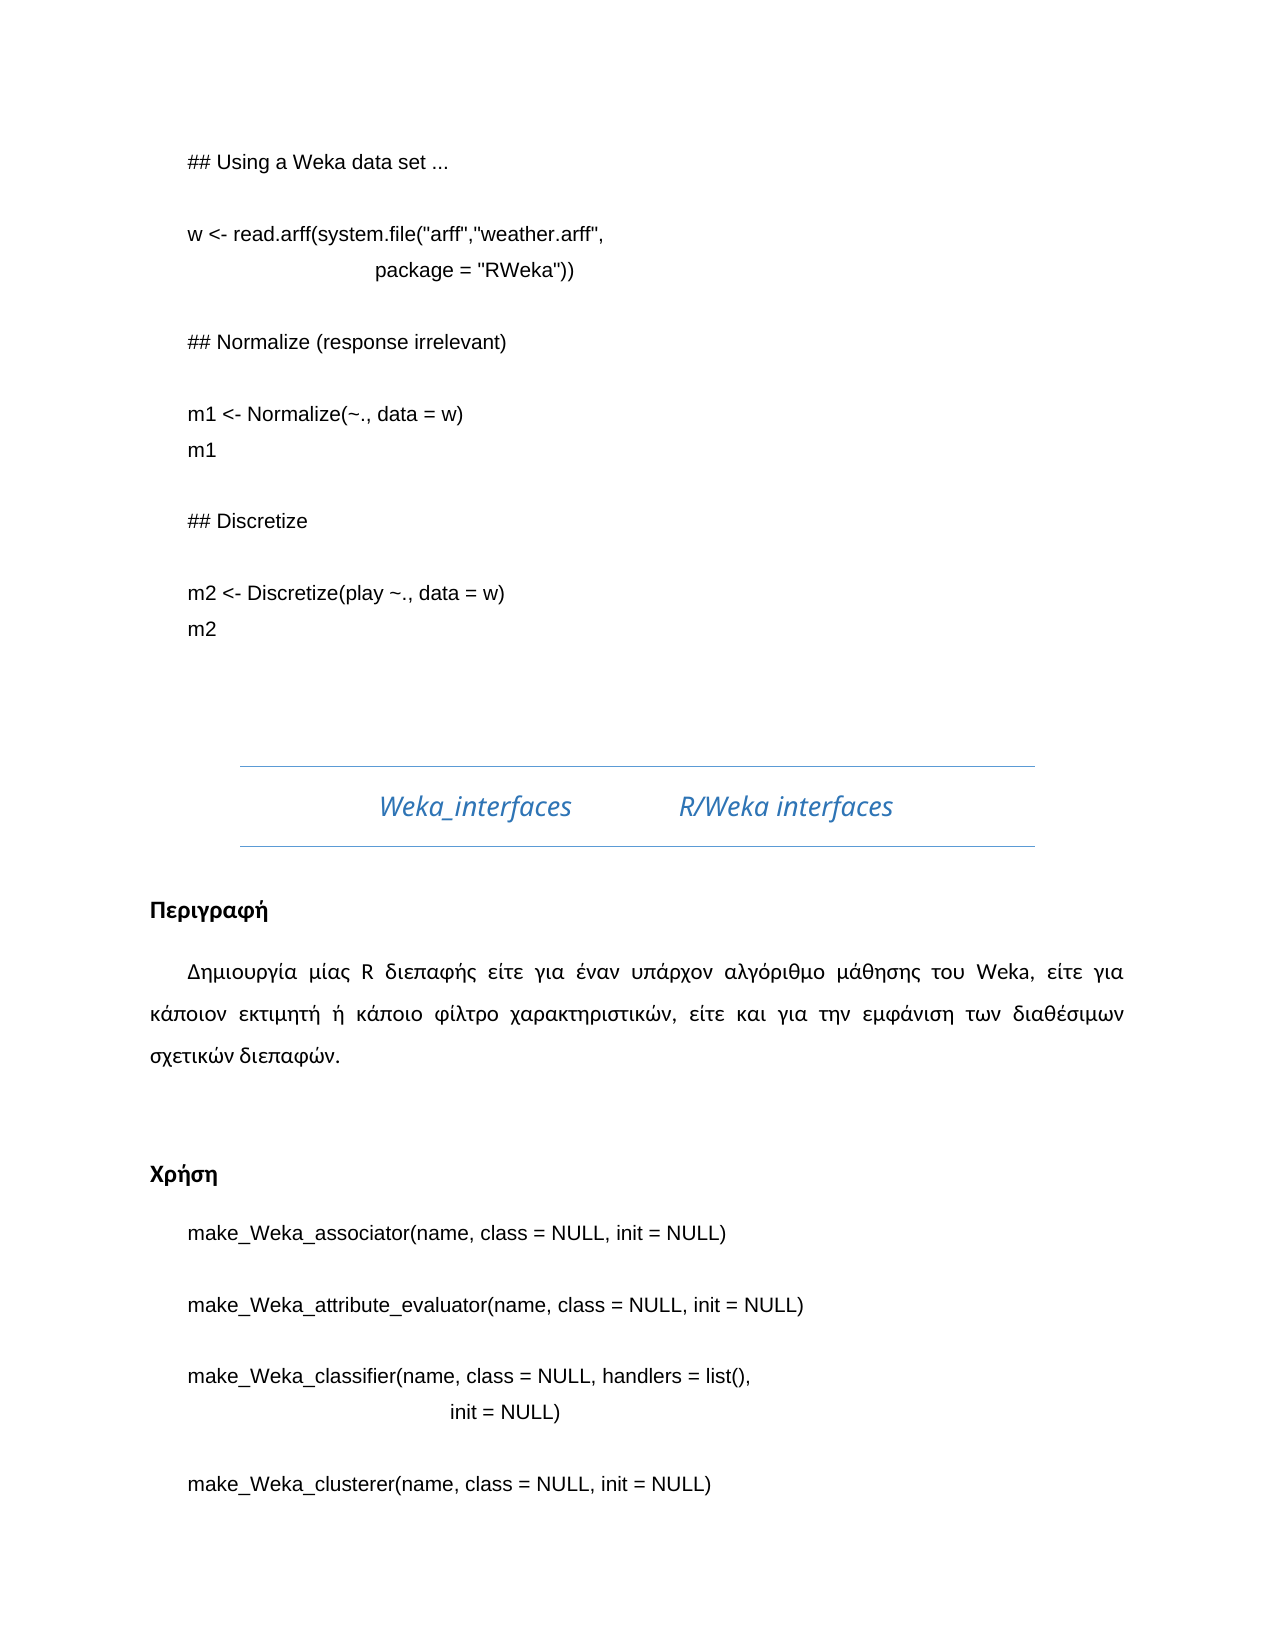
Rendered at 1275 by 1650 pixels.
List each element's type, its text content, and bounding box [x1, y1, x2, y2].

text ## Discretize [150, 509, 1125, 533]
text make_Weka_attribute_evaluator(name, class = NULL, init = NULL) [150, 1292, 1125, 1316]
text m1 <- Normalize(~., data = w) [150, 402, 1125, 426]
subtitle Weka_interfaces R/Weka interfaces [240, 767, 1035, 846]
text m2 [150, 617, 1125, 641]
text ## Normalize (response irrelevant) [150, 330, 1125, 354]
text ## Using a Weka data set ... [150, 150, 1125, 174]
text make_Weka_clusterer(name, class = NULL, init = NULL) [150, 1472, 1125, 1496]
text make_Weka_classifier(name, class = NULL, handlers = list(), [150, 1364, 1125, 1388]
text m2 <- Discretize(play ~., data = w) [150, 581, 1125, 605]
text Περιγραφή [150, 894, 1125, 925]
text w <- read.arff(system.file("arff","weather.arff", [150, 222, 1125, 246]
text package = "RWeka")) [300, 258, 1125, 282]
text init = NULL) [375, 1400, 1125, 1424]
text Χρήση [150, 1158, 1125, 1189]
text Δημιουργία μίας R διεπαφής είτε για έναν υπάρχον αλγόριθμο μάθησης του Weka, είτε για κάποιον εκτιμητή ή κάποιο φίλτρο χαρακτηριστικών, είτε και για την εμφάνιση των διαθέσιμων σχετικών διεπαφών. [150, 957, 1125, 1069]
text m1 [150, 437, 1125, 461]
text make_Weka_associator(name, class = NULL, init = NULL) [150, 1221, 1125, 1244]
